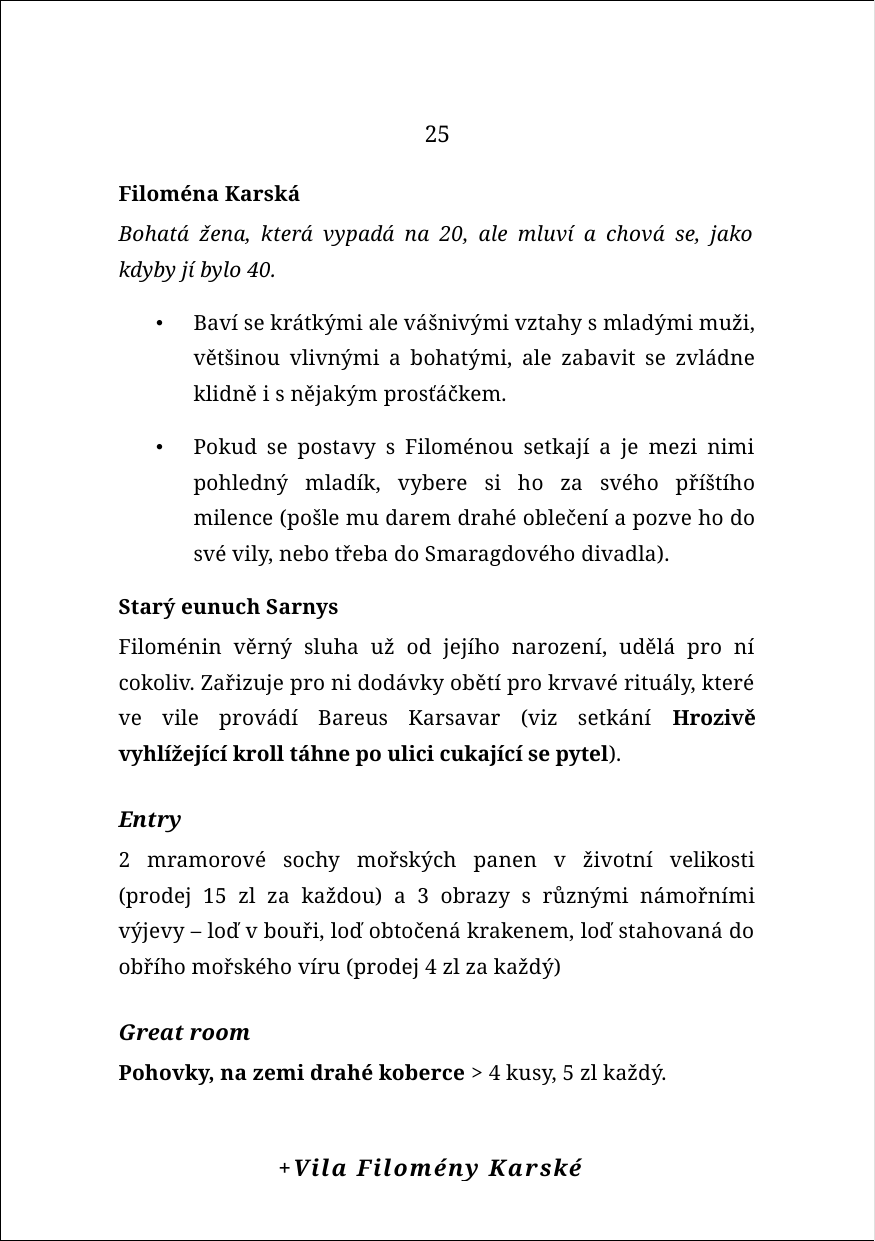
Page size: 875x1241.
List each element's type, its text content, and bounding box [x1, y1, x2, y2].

subtitle Entry [118, 804, 756, 833]
text 2 mramorové sochy mořských panen v životní velikosti (prodej 15 zl za každou) a 3 obrazy s různými námořními výjevy – loď v bouři, loď obtočená krakenem, loď stahovaná do obřího mořského víru (prodej 4 zl za každý) [118, 845, 756, 980]
text Bohatá žena, která vypadá na 20, ale mluví a chová se, jako kdyby jí bylo 40. [118, 219, 756, 283]
list Pokud se postavy s Filoménou setkají a je mezi nimi pohledný mladík, vybere si ho za svého příštího milence (pošle mu darem drahé oblečení a pozve ho do své vily, nebo třeba do Smaragdového divadla). [156, 432, 756, 567]
subtitle Great room [118, 1017, 756, 1047]
subtitle Filoména Karská [118, 179, 756, 207]
text Filoménin věrný sluha už od jejího narození, udělá pro ní cokoliv. Zařizuje pro ni dodávky obětí pro krvavé rituály, které ve vile provádí Bareus Karsavar (viz setkání Hrozivě vyhlížející kroll táhne po ulici cukající se pytel). [118, 632, 756, 767]
text Pohovky, na zemi drahé koberce > 4 kusy, 5 zl každý. [118, 1058, 756, 1087]
list Baví se krátkými ale vášnivými vztahy s mladými muži, většinou vlivnými a bohatými, ale zabavit se zvládne klidně i s nějakým prosťáčkem. [156, 308, 756, 407]
subtitle Starý eunuch Sarnys [118, 592, 756, 620]
